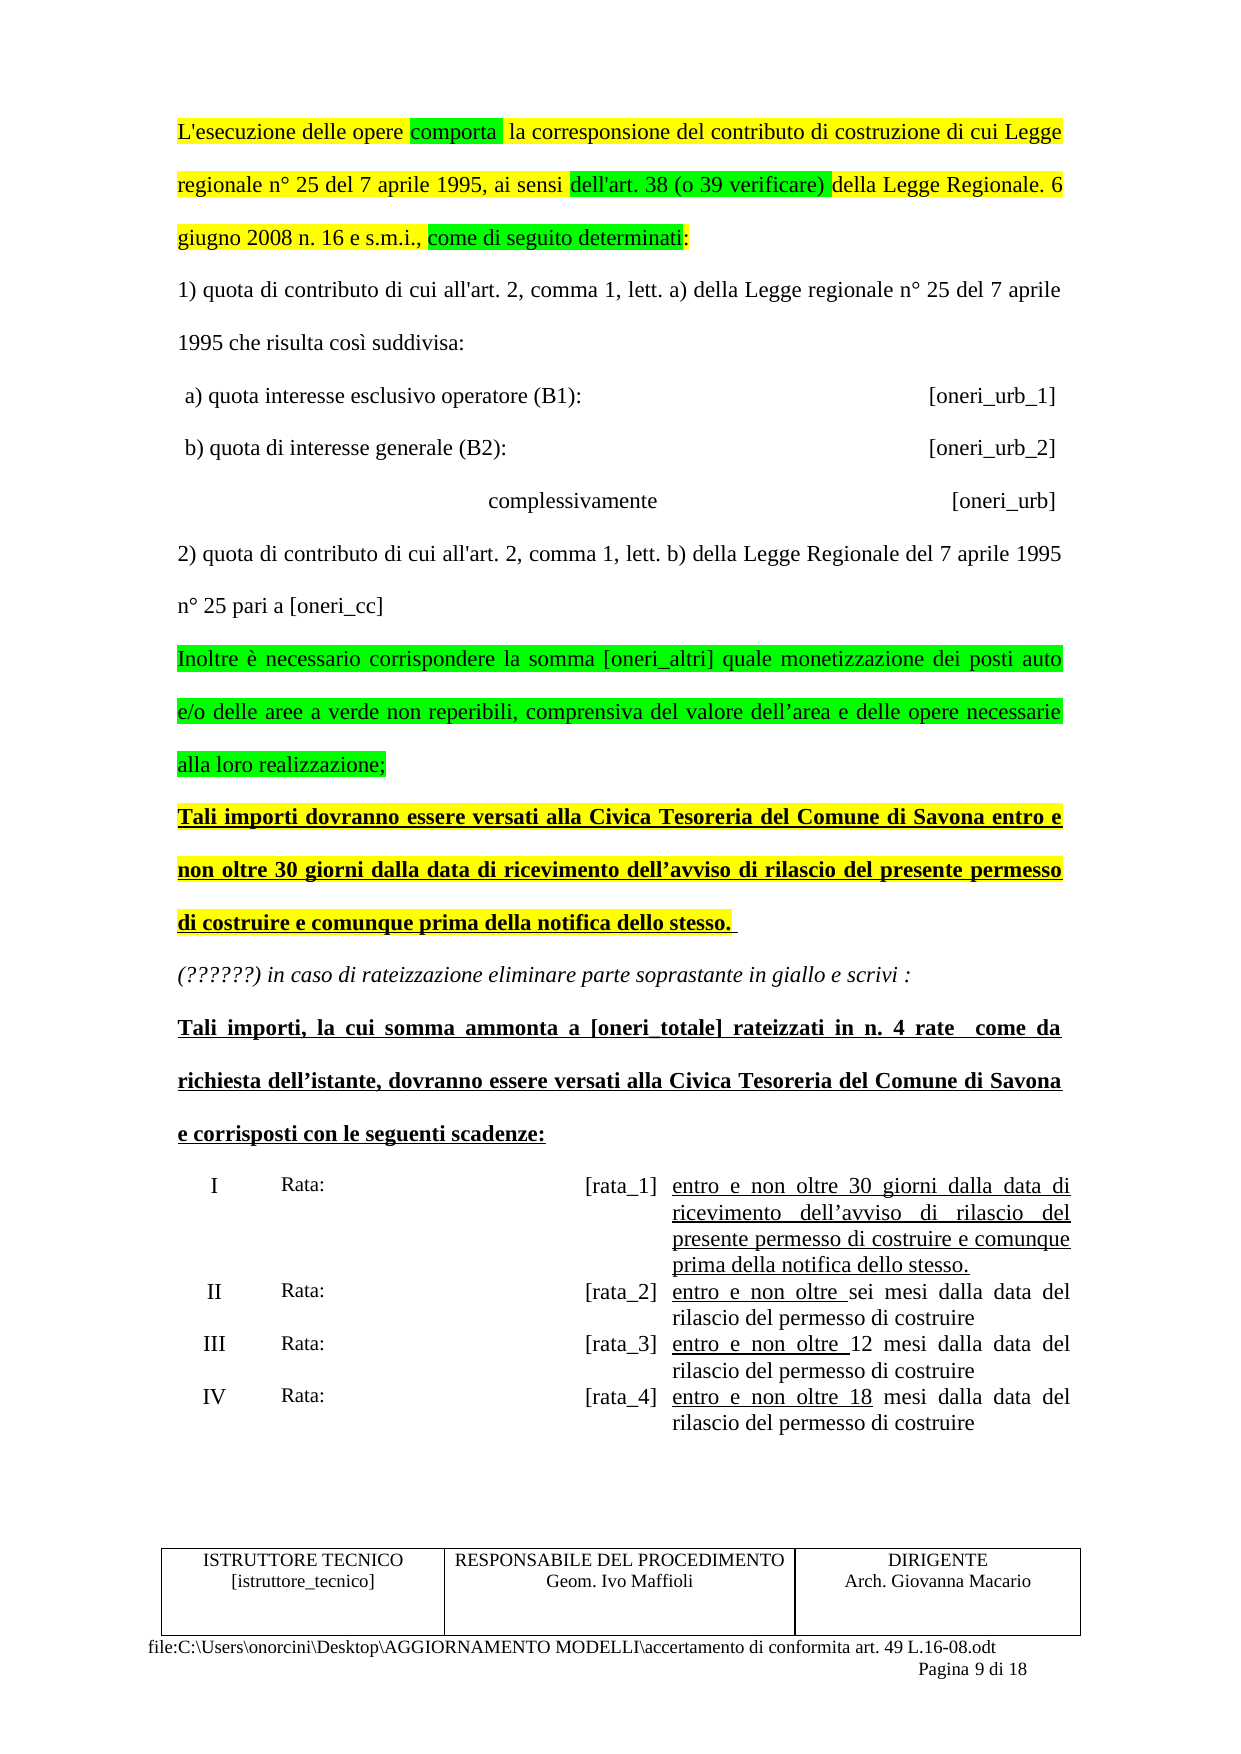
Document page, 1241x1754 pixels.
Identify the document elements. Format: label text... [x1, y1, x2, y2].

table_cell Rata: [251, 1330, 354, 1383]
table_header entro e non oltre 30 giorni dalla data di ricevimento dell’avviso di rilascio del presente permesso di costruire e comunque prima della notifica dello stesso. [665, 1172, 1078, 1278]
table_cell III [177, 1330, 251, 1383]
text non oltre 30 giorni dalla data di ricevimento dell’avviso di rilascio del presente permesso [177, 827, 1063, 879]
table_header [rata_1] [355, 1172, 664, 1278]
table_cell II [177, 1278, 251, 1330]
table_header Rata: [251, 1172, 354, 1278]
text (??????) in caso di rateizzazione eliminare parte soprastante in giallo e scrivi : [177, 961, 1063, 988]
table_cell [oneri_urb] [665, 487, 1063, 513]
text di costruire e comunque prima della notifica dello stesso. [177, 880, 1063, 935]
table_cell IV [177, 1383, 251, 1436]
table_cell entro e non oltre 18 mesi dalla data del rilascio del permesso di costruire [665, 1383, 1078, 1436]
text e corrisposti con le seguenti scadenze: [177, 1091, 1063, 1146]
table_header a) quota interesse esclusivo operatore (B1): [177, 382, 664, 434]
table_cell [rata_3] [355, 1330, 664, 1383]
table_cell entro e non oltre sei mesi dalla data del rilascio del permesso di costruire [665, 1278, 1078, 1330]
table_cell [oneri_urb_2] [665, 434, 1063, 487]
text Tali importi dovranno essere versati alla Civica Tesoreria del Comune di Savona entro e [177, 803, 1063, 826]
table_cell [rata_4] [355, 1383, 664, 1436]
text Tali importi, la cui somma ammonta a [oneri_totale] rateizzati in n. 4 rate come da richiesta dell’istante, dovranno essere versati alla Civica Tesoreria del Comune di Savona [177, 1014, 1063, 1090]
table_cell [rata_2] [355, 1278, 664, 1330]
table_cell complessivamente [177, 487, 664, 513]
table_cell b) quota di interesse generale (B2): [177, 434, 664, 487]
text Inoltre è necessario corrispondere la somma [oneri_altri] quale monetizzazione dei posti auto e/o delle aree a verde non reperibili, comprensiva del valore dell’area e delle opere necessarie alla loro realizzazione; [177, 645, 1063, 777]
text L'esecuzione delle opere comporta la corresponsione del contributo di costruzione di cui Legge regionale n° 25 del 7 aprile 1995, ai sensi dell'art. 38 (o 39 verificare) della Legge Regionale. 6 giugno 2008 n. 16 e s.m.i., come di seguito determinati: [177, 118, 1063, 250]
table_cell Rata: [251, 1278, 354, 1330]
table_header I [177, 1172, 251, 1278]
table_cell [665, 514, 1063, 540]
text 1) quota di contributo di cui all'art. 2, comma 1, lett. a) della Legge regionale n° 25 del 7 aprile 1995 che risulta così suddivisa: [177, 276, 1063, 355]
table_cell [177, 514, 664, 540]
table_header [oneri_urb_1] [665, 382, 1063, 434]
text 2) quota di contributo di cui all'art. 2, comma 1, lett. b) della Legge Regionale del 7 aprile 1995 n° 25 pari a [oneri_cc] [177, 540, 1063, 619]
table_cell Rata: [251, 1383, 354, 1436]
table_cell entro e non oltre 12 mesi dalla data del rilascio del permesso di costruire [665, 1330, 1078, 1383]
